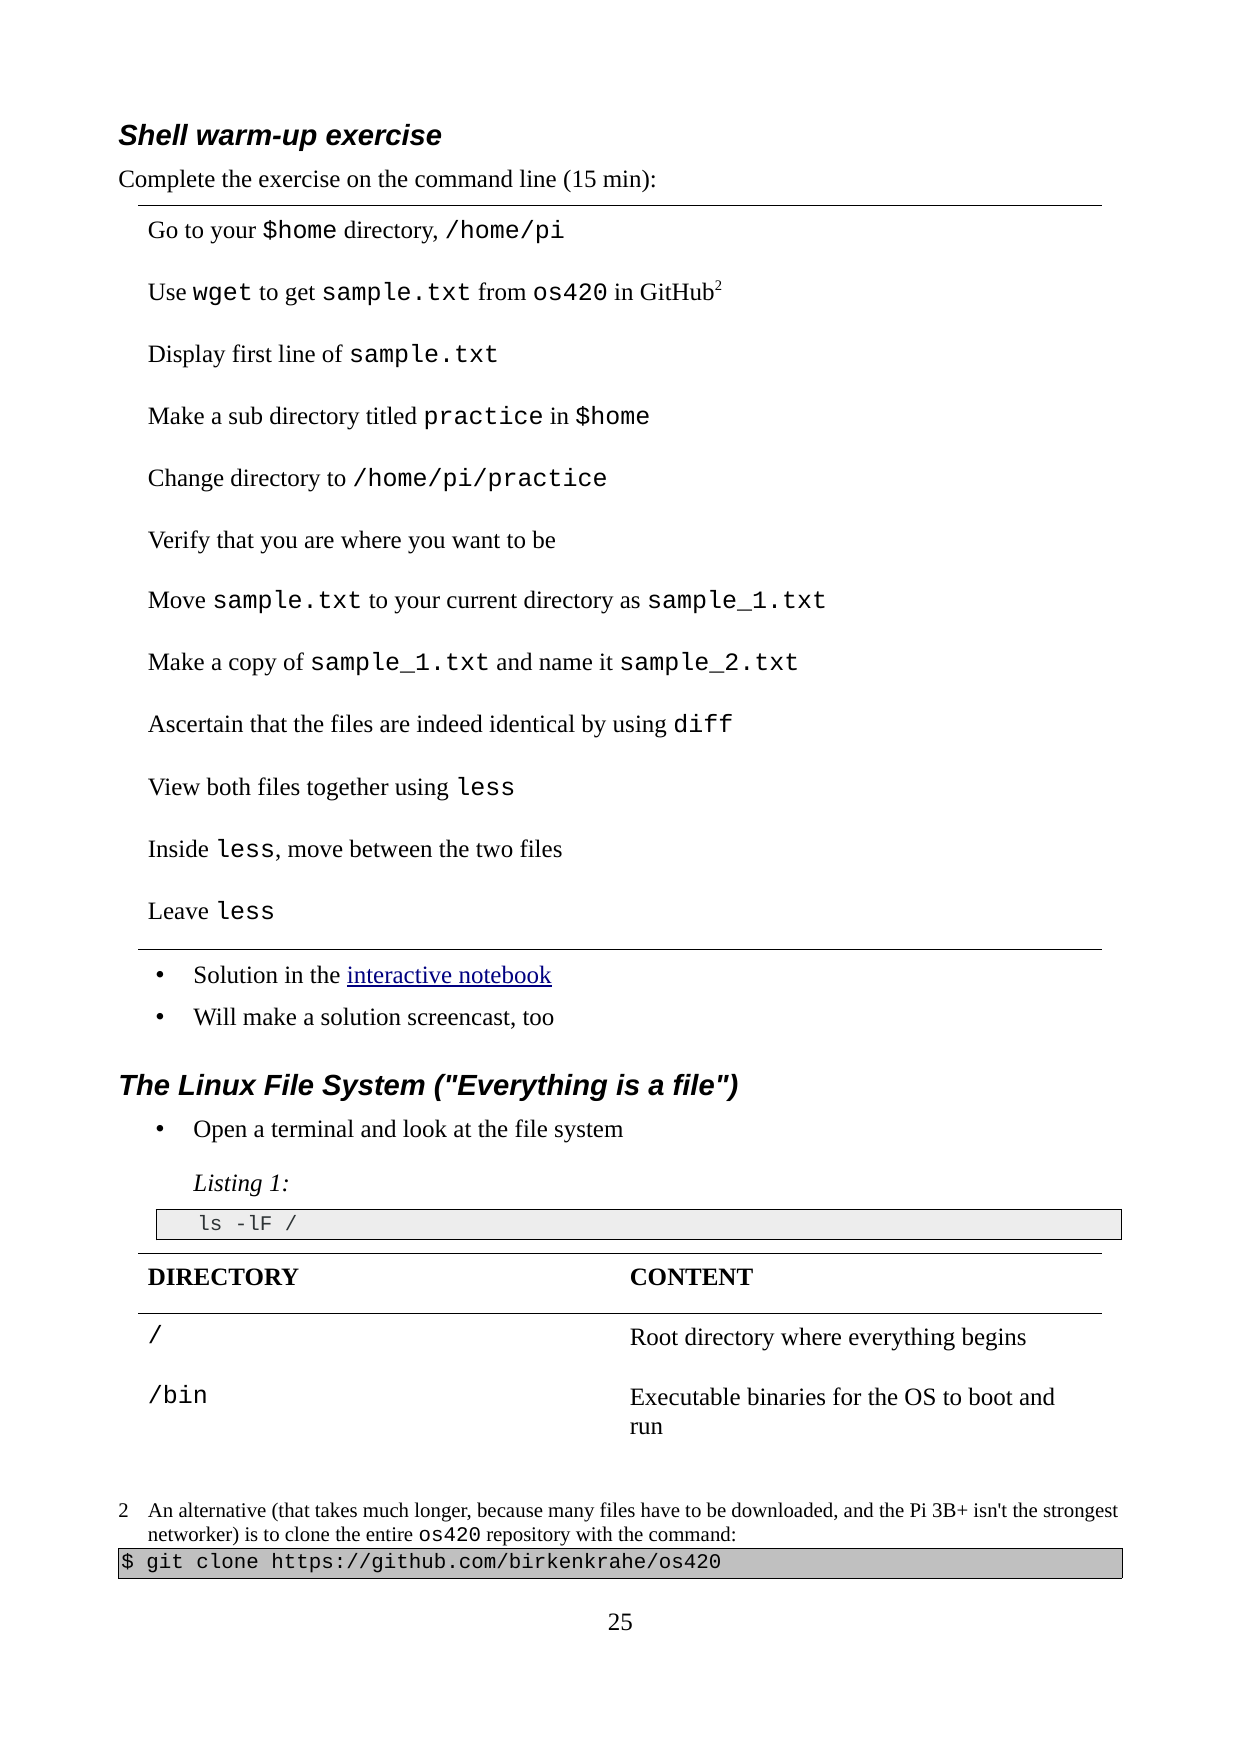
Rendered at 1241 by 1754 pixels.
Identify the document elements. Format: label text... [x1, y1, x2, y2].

table_cell Inside less, move between the two files [138, 824, 1102, 886]
list Solution in the interactive notebook [156, 960, 1122, 989]
table_cell View both files together using less [138, 762, 1102, 824]
table_cell Make a copy of sample_1.txt and name it sample_2.txt [138, 638, 1102, 700]
table_cell Make a sub directory titled practice in $home [138, 392, 1102, 454]
table_cell Ascertain that the files are indeed identical by using diff [138, 700, 1102, 762]
subtitle The Linux File System ("Everything is a file") [118, 1068, 1122, 1101]
table_header DIRECTORY [138, 1254, 620, 1313]
table_cell Use wget to get sample.txt from os420 in GitHub [138, 268, 1102, 330]
table_cell Leave less [138, 886, 1102, 948]
table_cell /bin [138, 1373, 620, 1462]
table_cell Root directory where everything begins [620, 1314, 1102, 1373]
list Open a terminal and look at the file system [156, 1114, 1122, 1143]
table_cell Display first line of sample.txt [138, 330, 1102, 392]
table_cell Move sample.txt to your current directory as sample_1.txt [138, 576, 1102, 638]
subtitle Shell warm-up exercise [118, 118, 1122, 152]
list Will make a solution screencast, too [156, 1002, 1122, 1030]
table_cell Verify that you are where you want to be [138, 516, 1102, 576]
table_cell Change directory to /home/pi/practice [138, 454, 1102, 516]
text Complete the exercise on the command line (15 min): [118, 164, 1122, 193]
list ls -lF / [157, 1210, 1121, 1239]
table_header CONTENT [620, 1254, 1102, 1313]
table_cell / [138, 1314, 620, 1373]
table_header Go to your $home directory, /home/pi [138, 206, 1102, 268]
list Listing 1: [156, 1168, 1122, 1196]
table_cell Executable binaries for the OS to boot and run [620, 1373, 1102, 1462]
